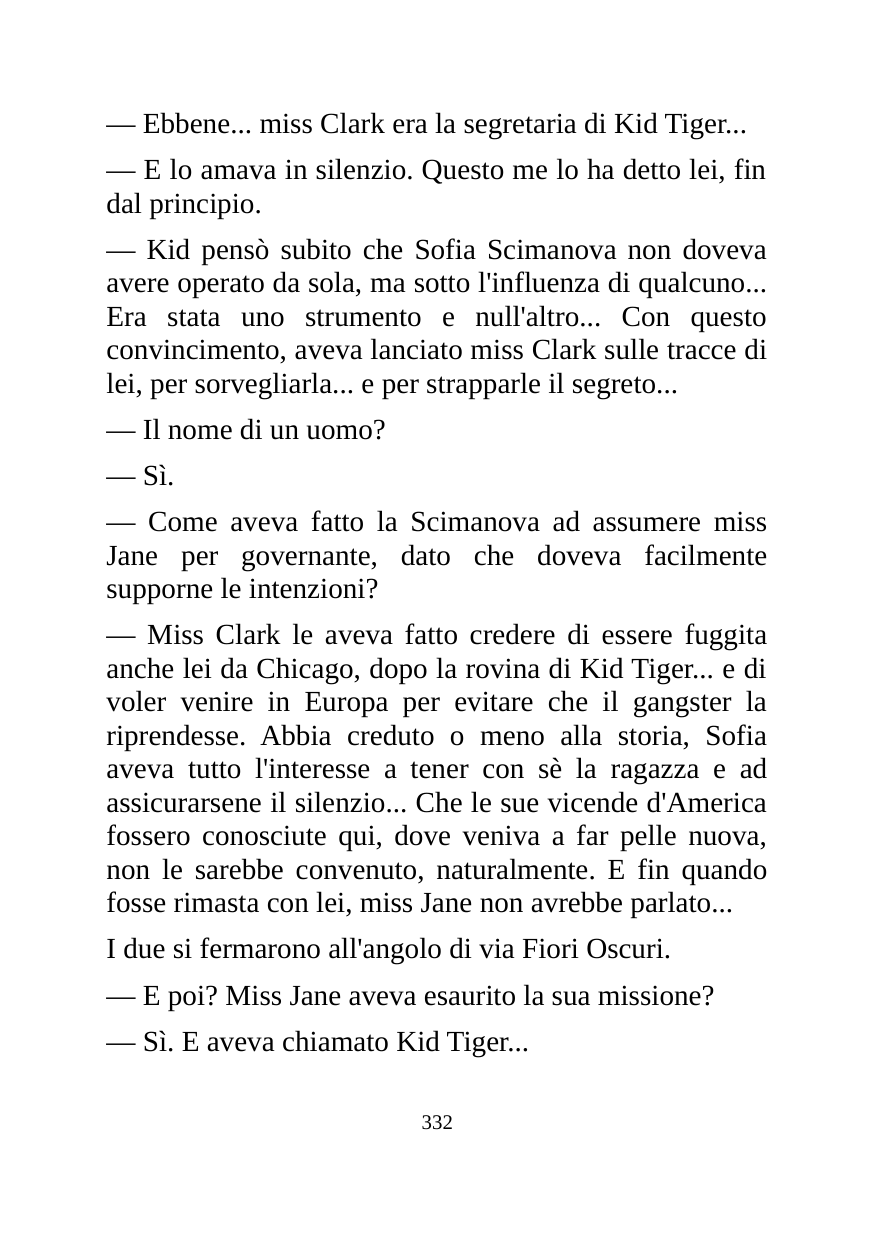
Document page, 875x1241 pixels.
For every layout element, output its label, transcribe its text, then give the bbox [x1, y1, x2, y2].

text — Il nome di un uomo? [106, 412, 768, 446]
text — Ebbene... miss Clark era la segretaria di Kid Tiger... [106, 106, 768, 140]
text — E lo amava in silenzio. Questo me lo ha detto lei, fin dal principio. [106, 152, 768, 219]
text — Sì. [106, 458, 768, 492]
text — E poi? Miss Jane aveva esaurito la sua missione? [106, 978, 768, 1011]
text I due si fermarono all'angolo di via Fiori Oscuri. [106, 932, 768, 965]
text — Miss Clark le aveva fatto credere di essere fuggita anche lei da Chicago, dopo la rovina di Kid Tiger... e di voler venire in Europa per evitare che il gangster la riprendesse. Abbia creduto o meno alla storia, Sofia aveva tutto l'interesse a tener con sè la ragazza e ad assicurarsene il silenzio... Che le sue vicende d'America fossero conosciute qui, dove veniva a far pelle nuova, non le sarebbe convenuto, naturalmente. E fin quando fosse rimasta con lei, miss Jane non avrebbe parlato... [106, 617, 768, 919]
text — Come aveva fatto la Scimanova ad assumere miss Jane per governante, dato che doveva facilmente supporne le intenzioni? [106, 504, 768, 605]
text — Kid pensò subito che Sofia Scimanova non doveva avere operato da sola, ma sotto l'influenza di qualcuno... Era stata uno strumento e null'altro... Con questo convincimento, aveva lanciato miss Clark sulle tracce di lei, per sorvegliarla... e per strapparle il segreto... [106, 232, 768, 399]
text — Sì. E aveva chiamato Kid Tiger... [106, 1024, 768, 1057]
